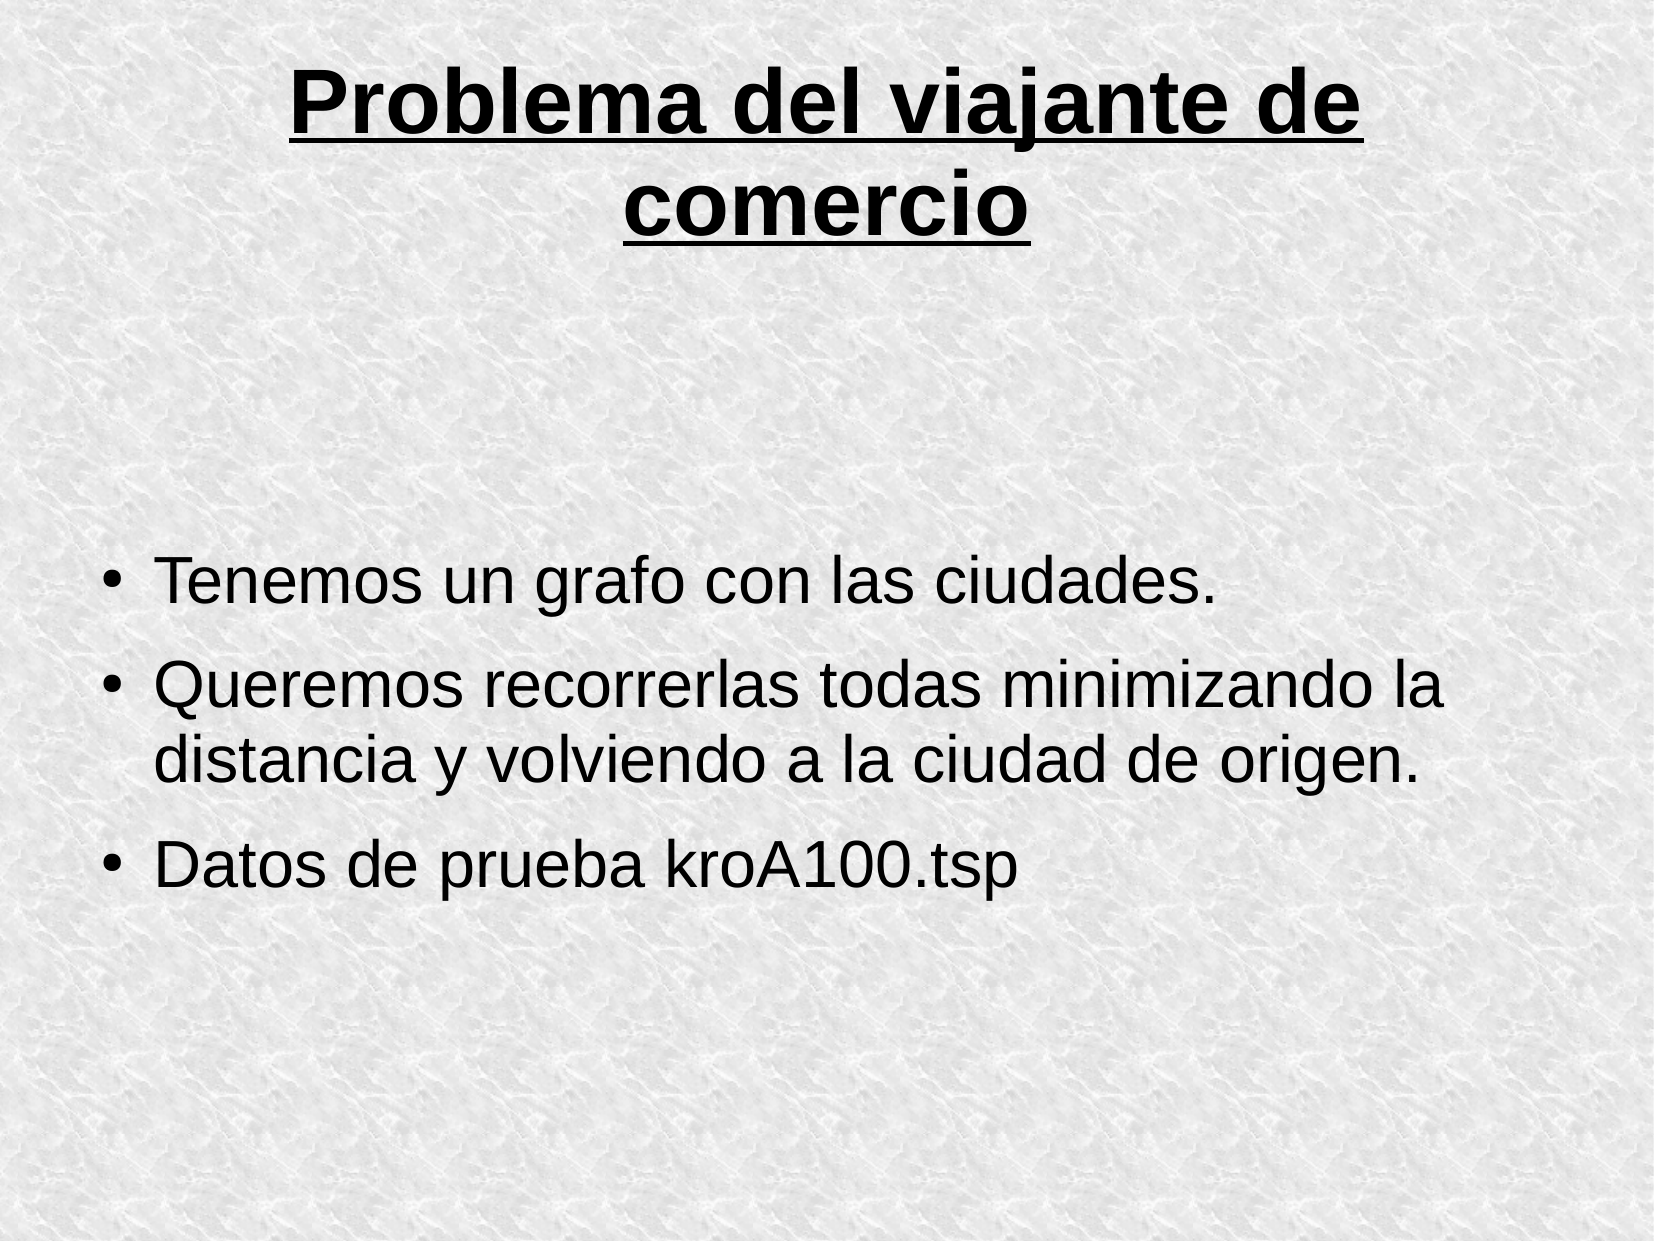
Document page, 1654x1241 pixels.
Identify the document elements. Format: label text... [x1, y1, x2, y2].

list Tenemos un grafo con las ciudades. Queremos recorrerlas todas minimizando la distancia y volviendo a la ciudad de origen. Datos de prueba kroA100.tsp [82, 543, 1571, 1028]
title Problema del viajante de comercio [82, 49, 1571, 257]
picture [0, 0, 1654, 1241]
